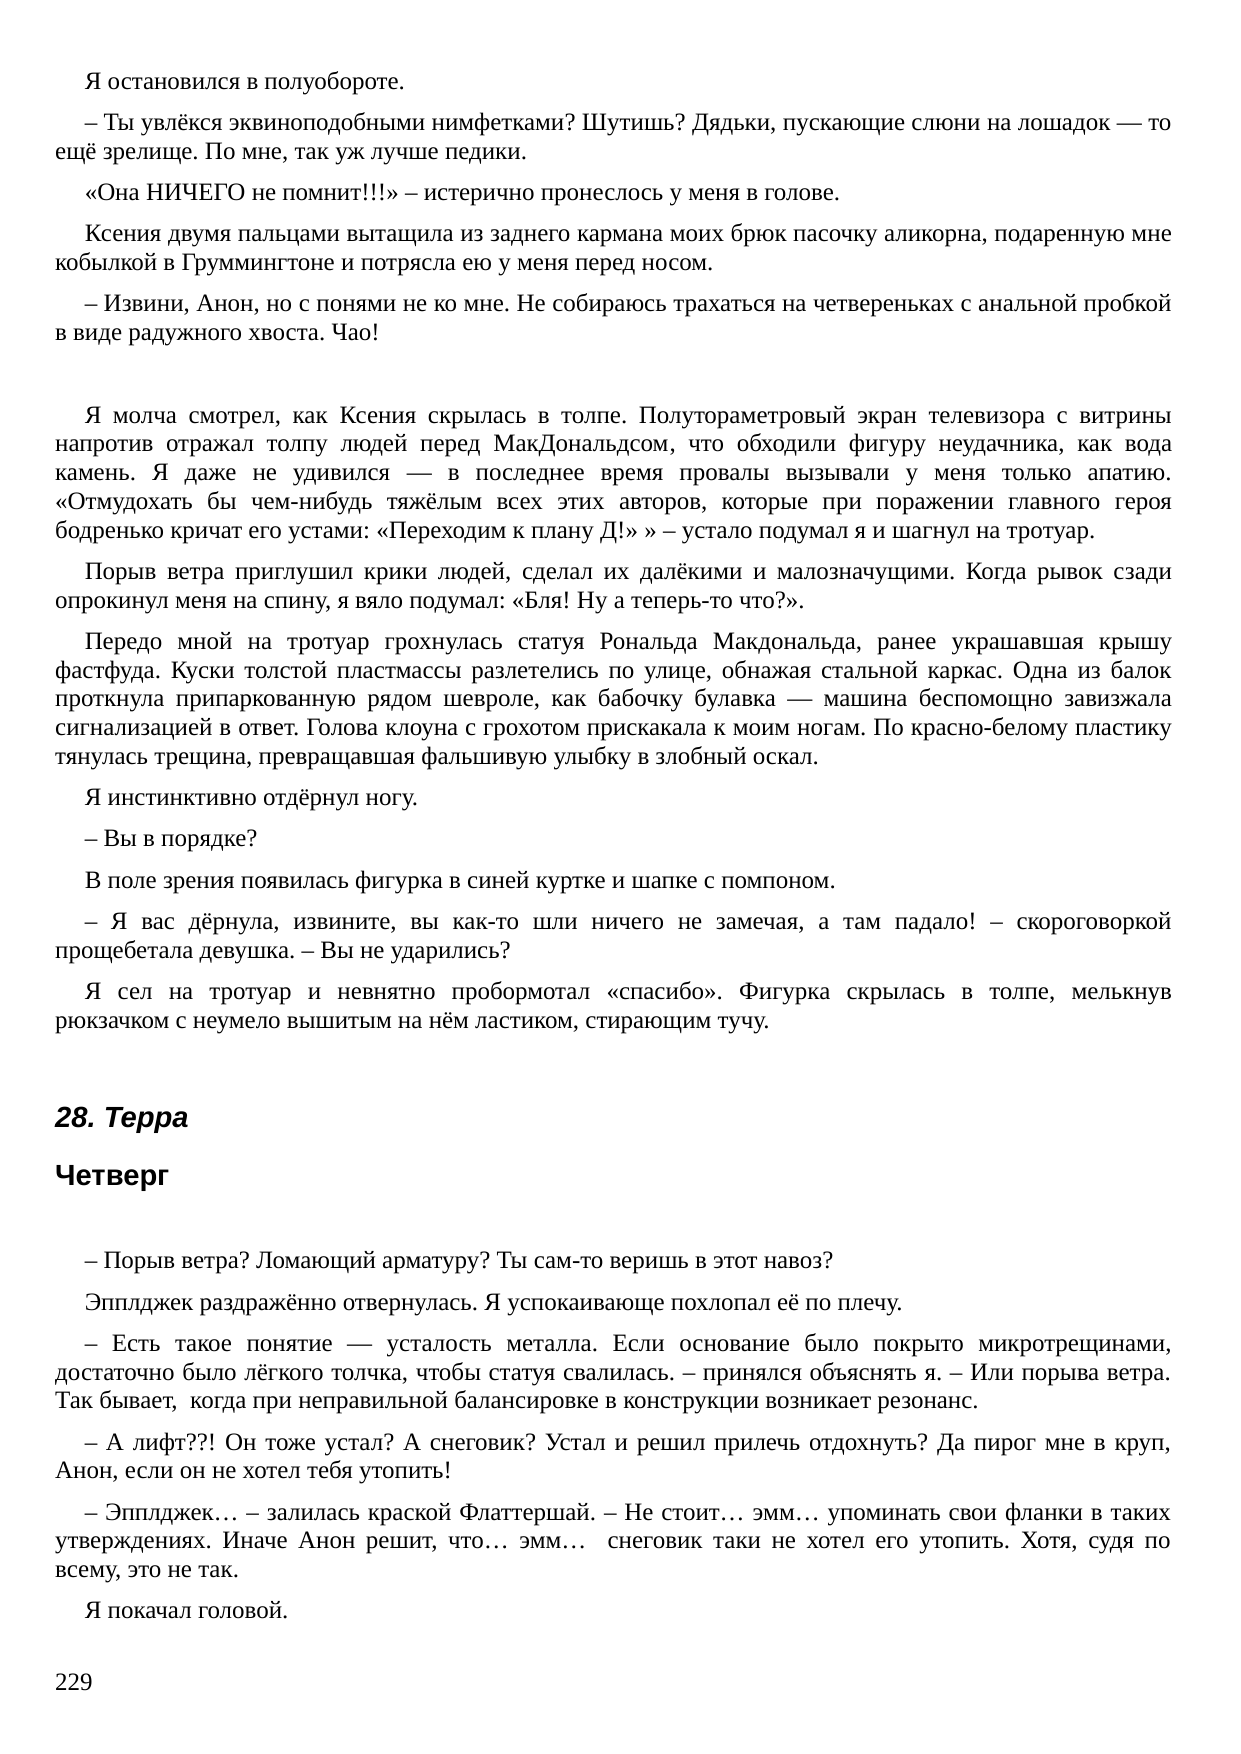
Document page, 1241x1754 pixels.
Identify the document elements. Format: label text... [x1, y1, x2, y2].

text – Я вас дёрнула, извините, вы как-то шли ничего не замечая, а там падало! – скороговоркой прощебетала девушка. – Вы не ударились? [55, 906, 1173, 963]
text «Она НИЧЕГО не помнит!!!» – истерично пронеслось у меня в голове. [55, 177, 1173, 206]
text Передо мной на тротуар грохнулась статуя Рональда Макдональда, ранее украшавшая крышу фастфуда. Куски толстой пластмассы разлетелись по улице, обнажая стальной каркас. Одна из балок проткнула припаркованную рядом шевроле, как бабочку булавка — машина беспомощно завизжала сигнализацией в ответ. Голова клоуна с грохотом прискакала к моим ногам. По красно-белому пластику тянулась трещина, превращавшая фальшивую улыбку в злобный оскал. [55, 626, 1173, 770]
text Я покачал головой. [55, 1596, 1173, 1624]
text Я молча смотрел, как Ксения скрылась в толпе. Полутораметровый экран телевизора с витрины напротив отражал толпу людей перед МакДональдсом, что обходили фигуру неудачника, как вода камень. Я даже не удивился — в последнее время провалы вызывали у меня только апатию. «Отмудохать бы чем-нибудь тяжёлым всех этих авторов, которые при поражении главного героя бодренько кричат его устами: «Переходим к плану Д!» » – устало подумал я и шагнул на тротуар. [55, 400, 1173, 543]
text – Эпплджек… – залилась краской Флаттершай. – Не стоит… эмм… упоминать свои фланки в таких утверждениях. Иначе Анон решит, что… эмм… снеговик таки не хотел его утопить. Хотя, судя по всему, это не так. [55, 1497, 1173, 1583]
text – А лифт??! Он тоже устал? А снеговик? Устал и решил прилечь отдохнуть? Да пирог мне в круп, Анон, если он не хотел тебя утопить! [55, 1427, 1173, 1484]
text – Вы в порядке? [55, 823, 1173, 852]
text – Ты увлёкся эквиноподобными нимфетками? Шутишь? Дядьки, пускающие слюни на лошадок — то ещё зрелище. По мне, так уж лучше педики. [55, 107, 1173, 165]
text Порыв ветра приглушил крики людей, сделал их далёкими и малозначущими. Когда рывок сзади опрокинул меня на спину, я вяло подумал: «Бля! Ну а теперь-то что?». [55, 556, 1173, 613]
text Я остановился в полуобороте. [55, 66, 1173, 95]
subtitle 28. Терра [55, 1100, 1173, 1133]
text – Порыв ветра? Ломающий арматуру? Ты сам-то веришь в этот навоз? [55, 1246, 1173, 1274]
text В поле зрения появилась фигурка в синей куртке и шапке с помпоном. [55, 865, 1173, 893]
text Эпплджек раздражённо отвернулась. Я успокаивающе похлопал её по плечу. [55, 1287, 1173, 1316]
text Ксения двумя пальцами вытащила из заднего кармана моих брюк пасочку аликорна, подаренную мне кобылкой в Груммингтоне и потрясла ею у меня перед носом. [55, 218, 1173, 276]
text – Извини, Анон, но с понями не ко мне. Не собираюсь трахаться на четвереньках с анальной пробкой в виде радужного хвоста. Чао! [55, 288, 1173, 346]
subtitle Четверг [55, 1158, 1173, 1192]
text Я инстинктивно отдёрнул ногу. [55, 782, 1173, 811]
text Я сел на тротуар и невнятно пробормотал «спасибо». Фигурка скрылась в толпе, мелькнув рюкзачком с неумело вышитым на нём ластиком, стирающим тучу. [55, 976, 1173, 1033]
text – Есть такое понятие — усталость металла. Если основание было покрыто микротрещинами, достаточно было лёгкого толчка, чтобы статуя свалилась. – принялся объяснять я. – Или порыва ветра. Так бывает, когда при неправильной балансировке в конструкции возникает резонанс. [55, 1328, 1173, 1414]
